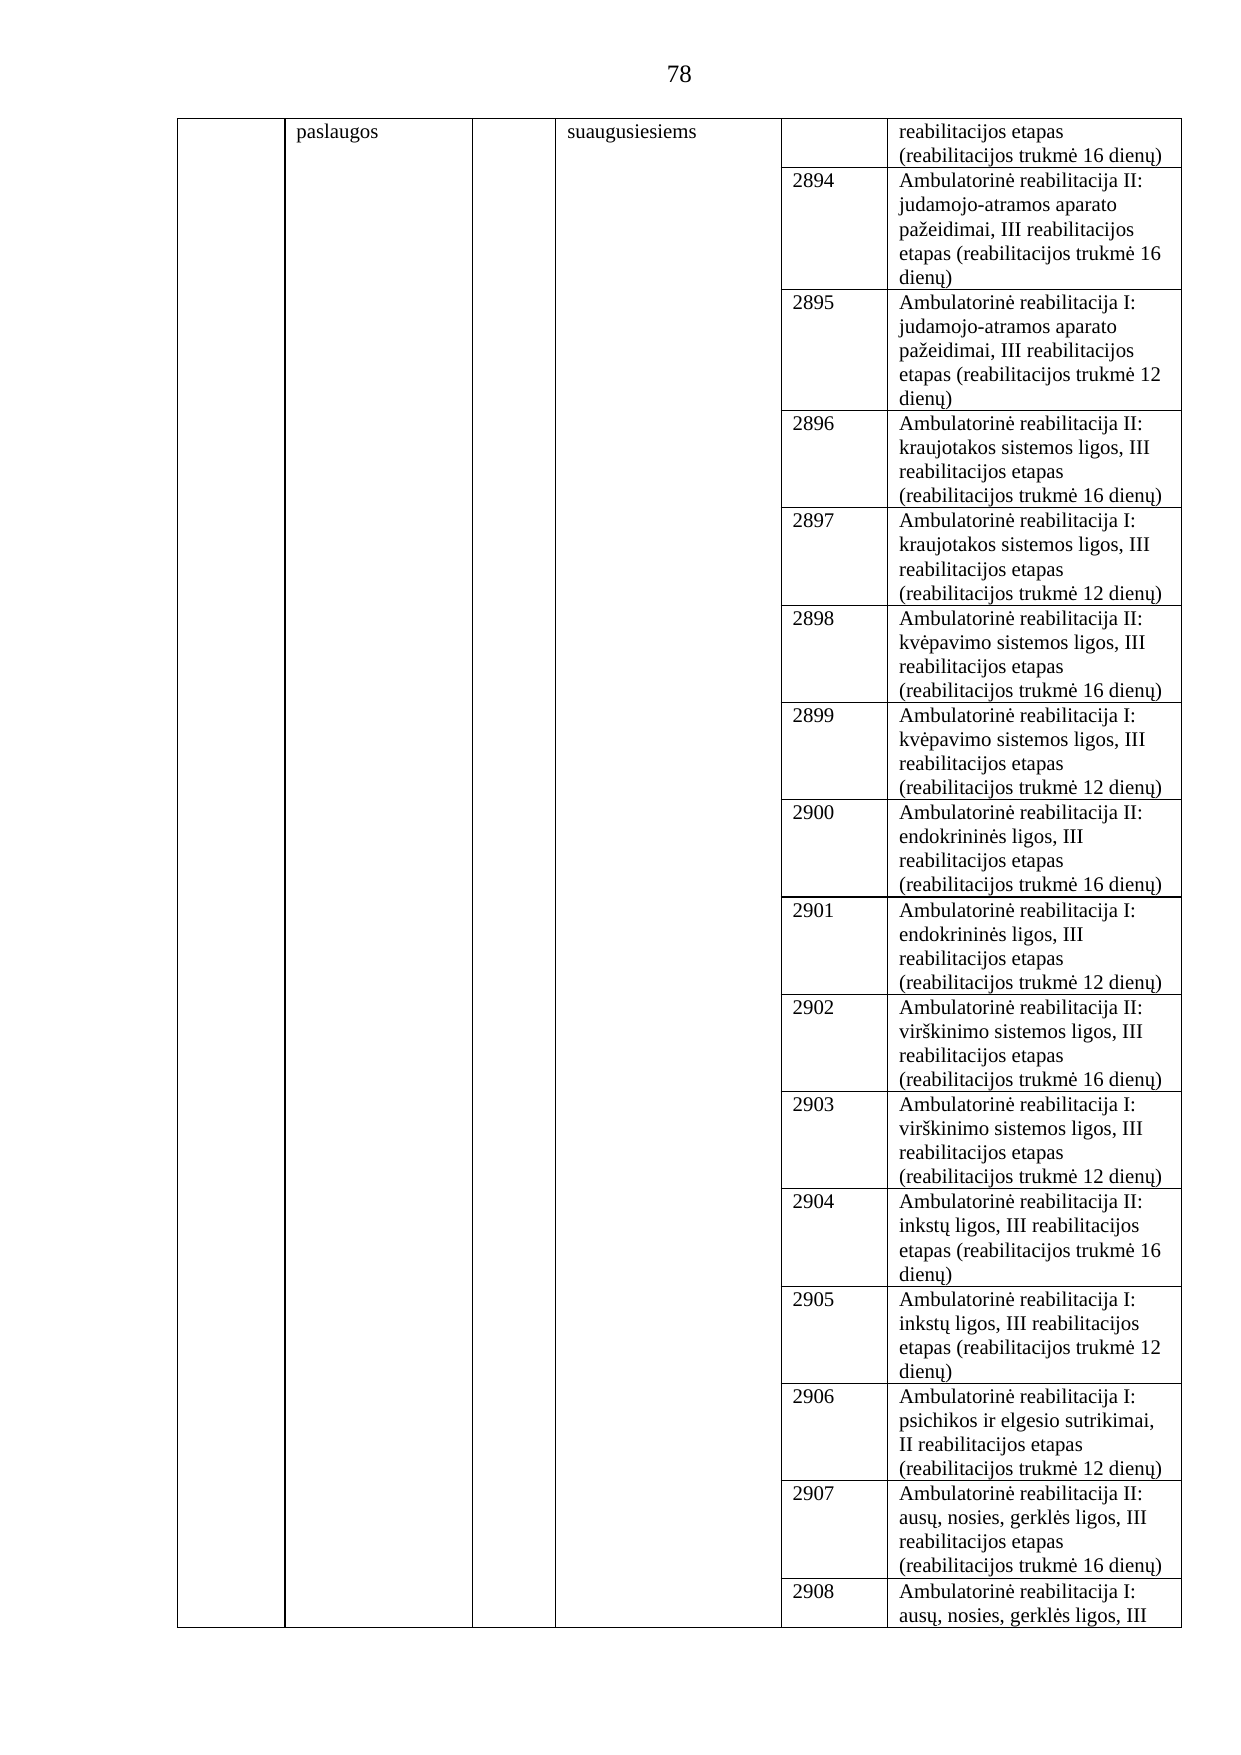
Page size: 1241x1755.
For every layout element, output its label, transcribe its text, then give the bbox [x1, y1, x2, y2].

table_cell 2904 [782, 1189, 887, 1286]
table_cell 2901 [782, 898, 887, 994]
table_cell Ambulatorinė reabilitacija II: ausų, nosies, gerklės ligos, III reabilitacijos etapas (reabilitacijos trukmė 16 dienų) [888, 1481, 1181, 1577]
table_cell reabilitacijos etapas (reabilitacijos trukmė 16 dienų) [888, 119, 1181, 167]
table_cell Ambulatorinė reabilitacija II: virškinimo sistemos ligos, III reabilitacijos etapas (reabilitacijos trukmė 16 dienų) [888, 995, 1181, 1091]
table_cell paslaugos [286, 119, 472, 1627]
table_cell 2900 [782, 800, 887, 896]
table_cell Ambulatorinė reabilitacija II: endokrininės ligos, III reabilitacijos etapas (reabilitacijos trukmė 16 dienų) [888, 800, 1181, 896]
table_cell 2896 [782, 411, 887, 507]
table_cell Ambulatorinė reabilitacija I: kvėpavimo sistemos ligos, III reabilitacijos etapas (reabilitacijos trukmė 12 dienų) [888, 703, 1181, 799]
table_cell Ambulatorinė reabilitacija I: inkstų ligos, III reabilitacijos etapas (reabilitacijos trukmė 12 dienų) [888, 1287, 1181, 1383]
table_cell 2897 [782, 508, 887, 604]
table_cell Ambulatorinė reabilitacija II: inkstų ligos, III reabilitacijos etapas (reabilitacijos trukmė 16 dienų) [888, 1189, 1181, 1286]
table_cell Ambulatorinė reabilitacija I: judamojo-atramos aparato pažeidimai, III reabilitacijos etapas (reabilitacijos trukmė 12 dienų) [888, 290, 1181, 410]
table_cell 2905 [782, 1287, 887, 1383]
table_cell 2898 [782, 606, 887, 702]
table_cell Ambulatorinė reabilitacija I: endokrininės ligos, III reabilitacijos etapas (reabilitacijos trukmė 12 dienų) [888, 898, 1181, 994]
table_cell 2902 [782, 995, 887, 1091]
table_cell Ambulatorinė reabilitacija II: judamojo-atramos aparato pažeidimai, III reabilitacijos etapas (reabilitacijos trukmė 16 dienų) [888, 168, 1181, 289]
table_cell Ambulatorinė reabilitacija I: ausų, nosies, gerklės ligos, III [888, 1579, 1181, 1627]
table_cell Ambulatorinė reabilitacija I: kraujotakos sistemos ligos, III reabilitacijos etapas (reabilitacijos trukmė 12 dienų) [888, 508, 1181, 604]
table_cell 2899 [782, 703, 887, 799]
table_cell [782, 119, 887, 167]
table_cell Ambulatorinė reabilitacija I: virškinimo sistemos ligos, III reabilitacijos etapas (reabilitacijos trukmė 12 dienų) [888, 1092, 1181, 1188]
table_cell Ambulatorinė reabilitacija II: kraujotakos sistemos ligos, III reabilitacijos etapas (reabilitacijos trukmė 16 dienų) [888, 411, 1181, 507]
table_cell 2906 [782, 1384, 887, 1480]
table_cell [473, 119, 555, 1627]
table_cell 2907 [782, 1481, 887, 1577]
table_cell [178, 119, 284, 1627]
table_cell Ambulatorinė reabilitacija I: psichikos ir elgesio sutrikimai, II reabilitacijos etapas (reabilitacijos trukmė 12 dienų) [888, 1384, 1181, 1480]
table_cell 2903 [782, 1092, 887, 1188]
table_cell suaugusiesiems [556, 119, 781, 1627]
table_cell 2908 [782, 1579, 887, 1627]
table_cell 2894 [782, 168, 887, 289]
table_cell 2895 [782, 290, 887, 410]
table_cell Ambulatorinė reabilitacija II: kvėpavimo sistemos ligos, III reabilitacijos etapas (reabilitacijos trukmė 16 dienų) [888, 606, 1181, 702]
